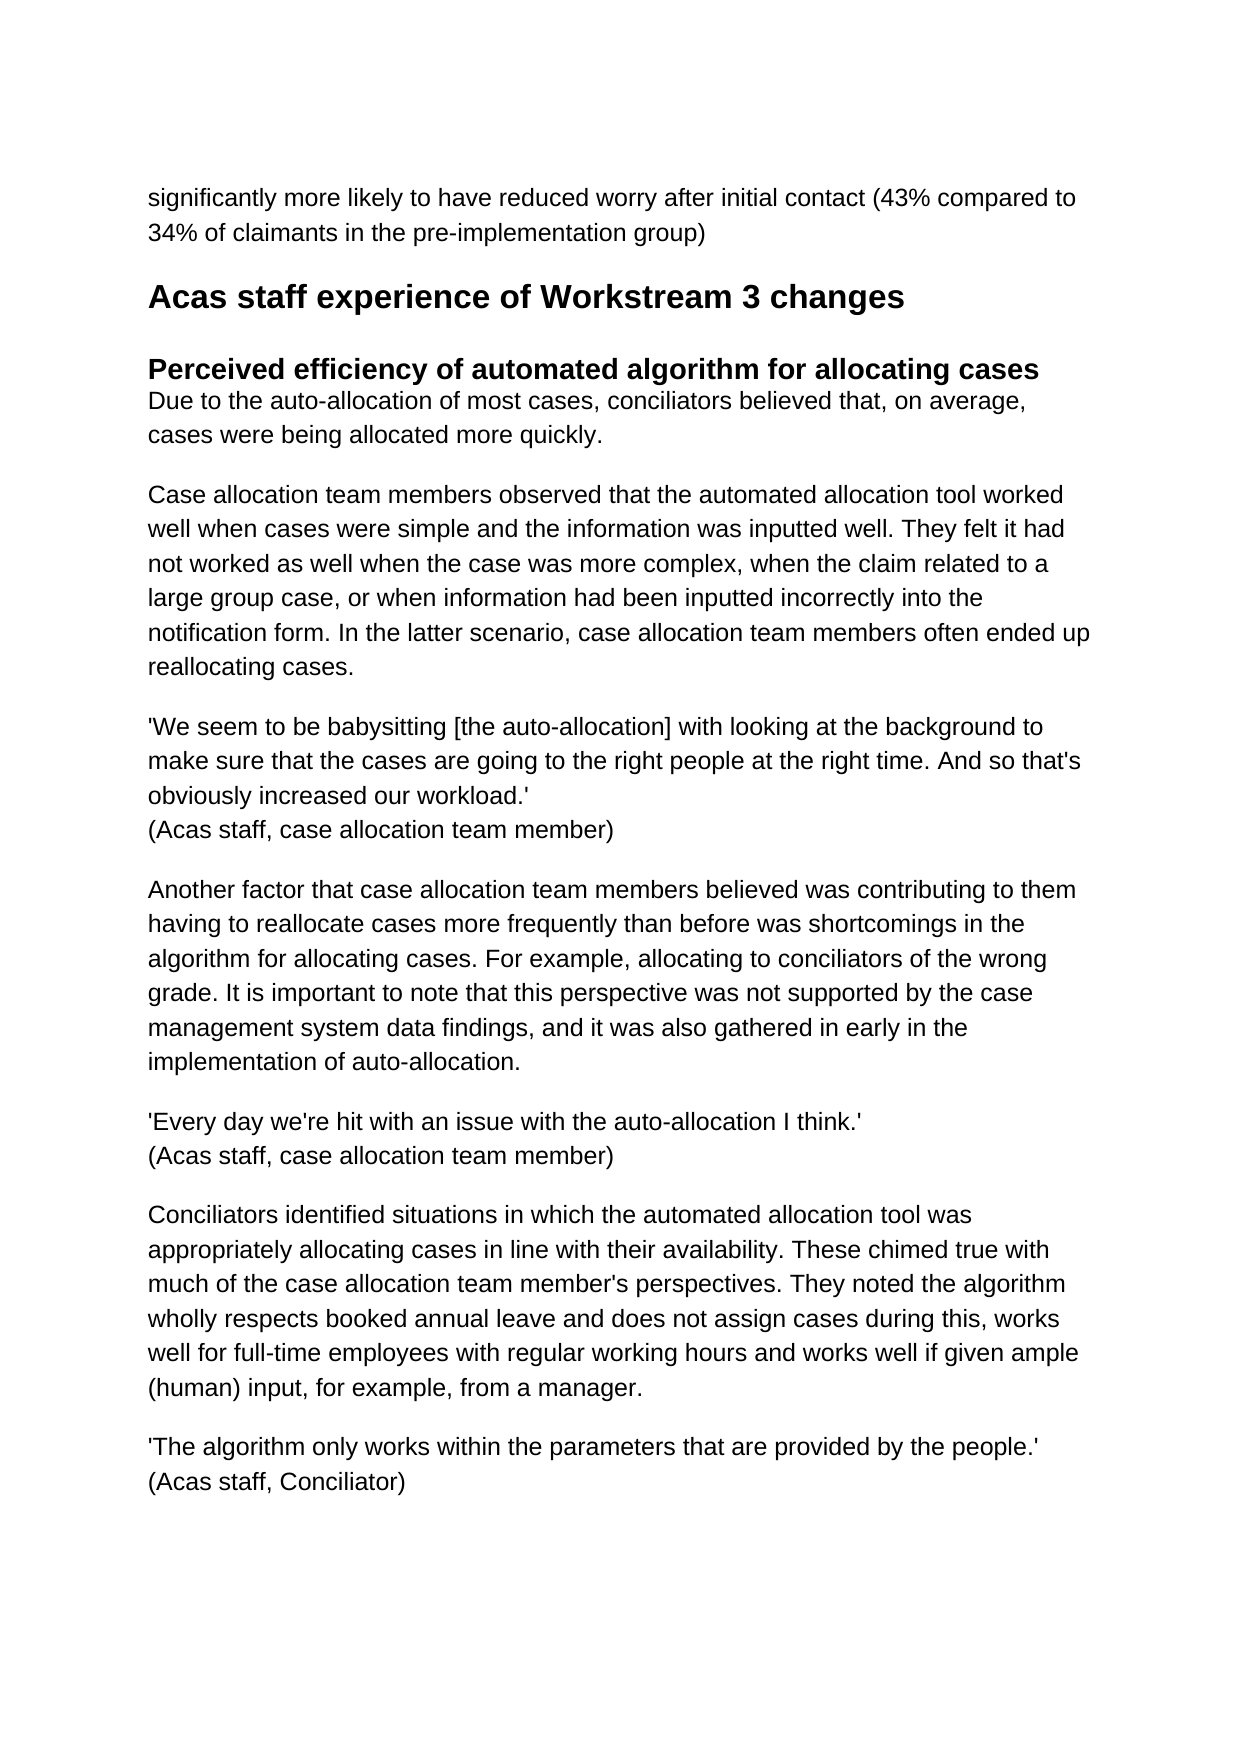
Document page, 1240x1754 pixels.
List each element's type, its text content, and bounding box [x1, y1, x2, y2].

text significantly more likely to have reduced worry after initial contact (43% compared to 34% of claimants in the pre-implementation group) [148, 183, 1092, 246]
text 'Every day we're hit with an issue with the auto-allocation I think.' (Acas staff, case allocation team member) [148, 1106, 1092, 1170]
text Case allocation team members observed that the automated allocation tool worked well when cases were simple and the information was inputted well. They felt it had not worked as well when the case was more complex, when the claim related to a large group case, or when information had been inputted incorrectly into the notification form. In the latter scenario, case allocation team members often ended up reallocating cases. [148, 480, 1092, 681]
text Another factor that case allocation team members believed was contributing to them having to reallocate cases more frequently than before was shortcomings in the algorithm for allocating cases. For example, allocating to conciliators of the wrong grade. It is important to note that this perspective was not supported by the case management system data findings, and it was also gathered in early in the implementation of auto-allocation. [148, 874, 1092, 1076]
subtitle Acas staff experience of Workstream 3 changes [148, 277, 1092, 316]
subtitle Perceived efficiency of automated algorithm for allocating cases [148, 352, 1092, 386]
text 'We seem to be babysitting [the auto-allocation] with looking at the background to make sure that the cases are going to the right people at the right time. And so that's obviously increased our workload.' (Acas staff, case allocation team member) [148, 712, 1092, 844]
text Due to the auto-allocation of most cases, conciliators believed that, on average, cases were being allocated more quickly. [148, 386, 1092, 449]
text 'The algorithm only works within the parameters that are provided by the people.' (Acas staff, Conciliator) [148, 1432, 1092, 1496]
text Conciliators identified situations in which the automated allocation tool was appropriately allocating cases in line with their availability. These chimed true with much of the case allocation team member's perspectives. They noted the algorithm wholly respects booked annual leave and does not assign cases during this, works well for full-time employees with regular working hours and works well if given ample (human) input, for example, from a manager. [148, 1200, 1092, 1402]
